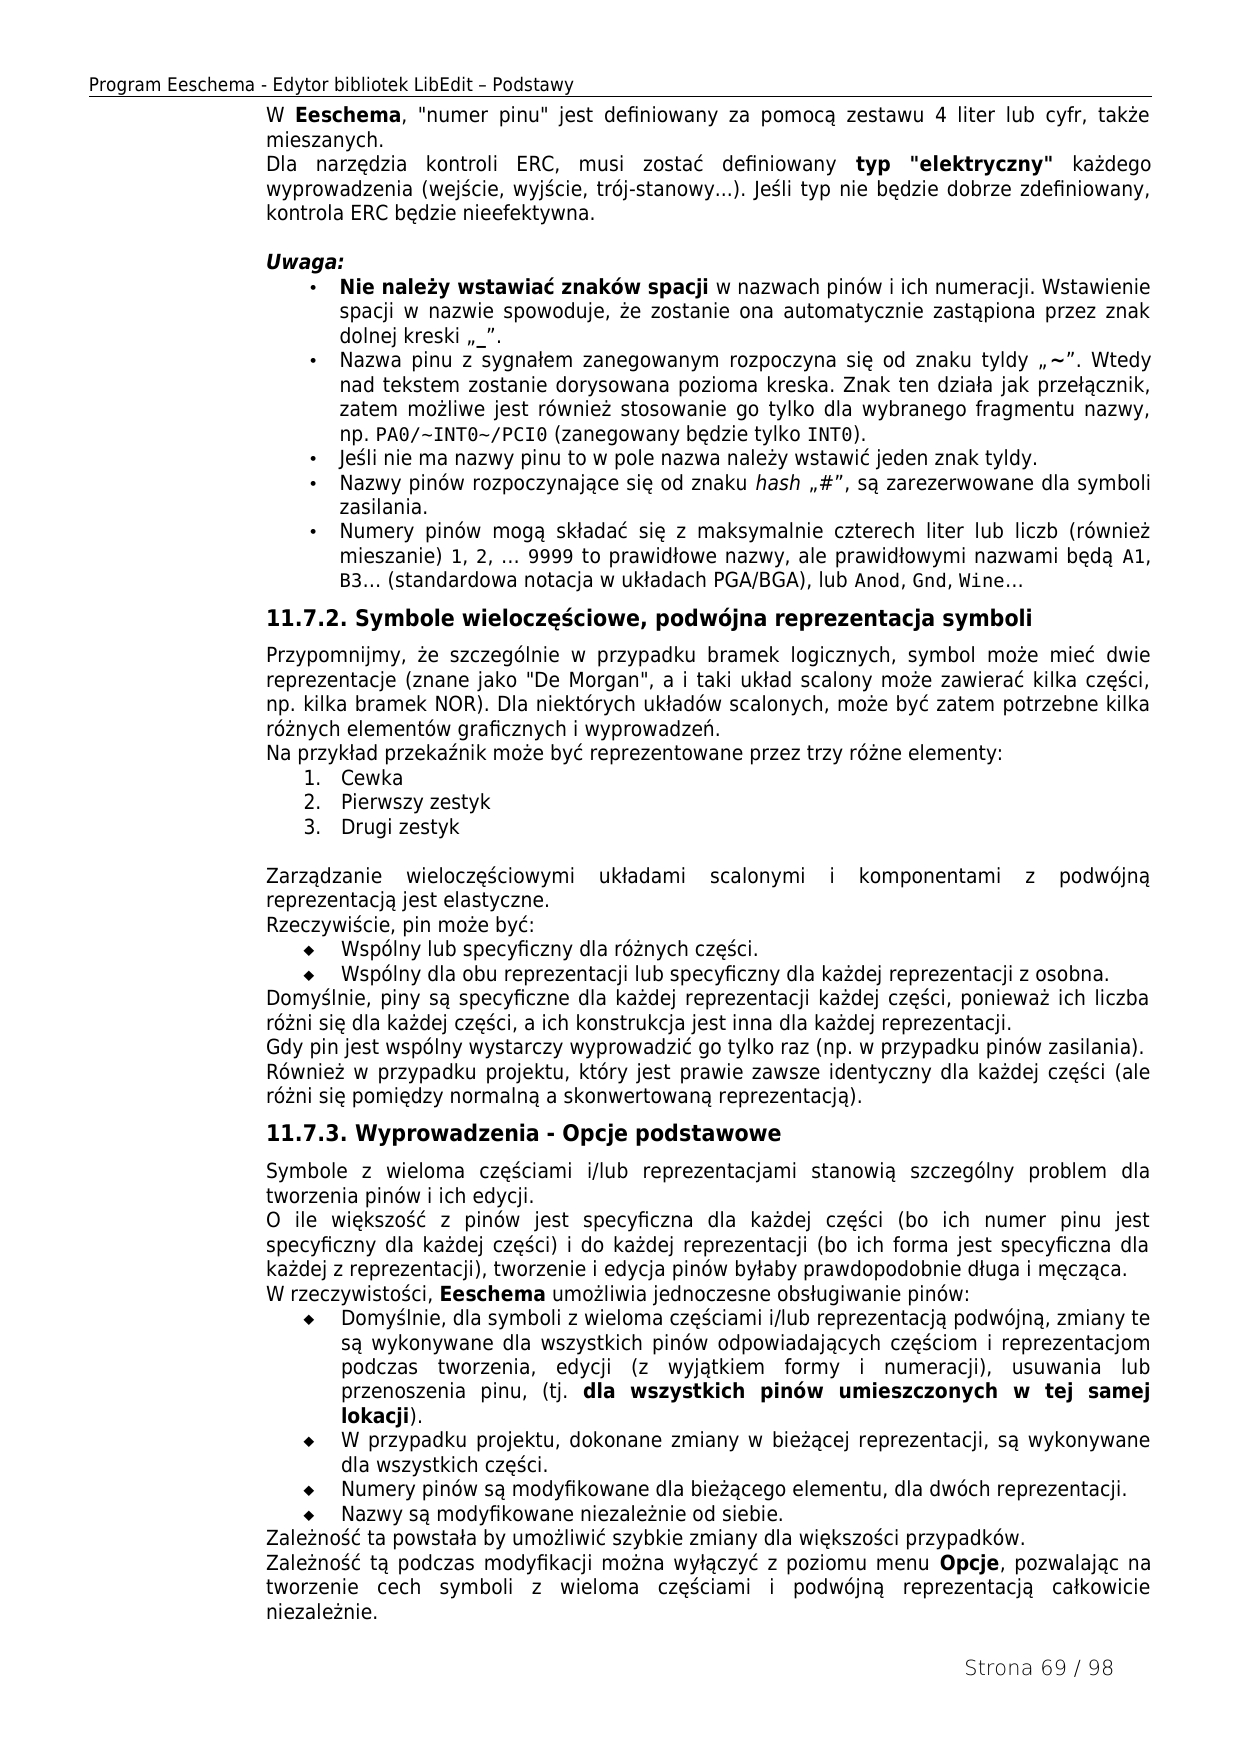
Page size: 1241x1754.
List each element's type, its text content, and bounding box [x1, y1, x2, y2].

list Wspólny lub specyficzny dla różnych części. [303, 937, 1152, 962]
text Gdy pin jest wspólny wystarczy wyprowadzić go tylko raz (np. w przypadku pinów zasilania). [266, 1035, 1152, 1059]
list Pierwszy zestyk [303, 790, 1152, 815]
subtitle Wyprowadzenia - Opcje podstawowe [266, 1120, 1152, 1147]
list Nie należy wstawiać znaków spacji w nazwach pinów i ich numeracji. Wstawienie spacji w nazwie spowoduje, że zostanie ona automatycznie zastąpiona przez znak dolnej kreski „_”. [310, 275, 1152, 348]
list Nazwy są modyfikowane niezależnie od siebie. [303, 1502, 1152, 1526]
text Domyślnie, piny są specyficzne dla każdej reprezentacji każdej części, ponieważ ich liczba różni się dla każdej części, a ich konstrukcja jest inna dla każdej reprezentacji. [266, 986, 1152, 1035]
list Jeśli nie ma nazwy pinu to w pole nazwa należy wstawić jeden znak tyldy. [310, 446, 1152, 471]
text W Eeschema, "numer pinu" jest definiowany za pomocą zestawu 4 liter lub cyfr, także mieszanych. [266, 103, 1152, 152]
list Nazwa pinu z sygnałem zanegowanym rozpoczyna się od znaku tyldy „~”. Wtedy nad tekstem zostanie dorysowana pozioma kreska. Znak ten działa jak przełącznik, zatem możliwe jest również stosowanie go tylko dla wybranego fragmentu nazwy, np. PA0/~INT0~/PCI0 (zanegowany będzie tylko INT0). [310, 348, 1152, 446]
list Nazwy pinów rozpoczynające się od znaku hash „#”, są zarezerwowane dla symboli zasilania. [310, 471, 1152, 519]
list Numery pinów mogą składać się z maksymalnie czterech liter lub liczb (również mieszanie) 1, 2, … 9999 to prawidłowe nazwy, ale prawidłowymi nazwami będą A1, B3… (standardowa notacja w układach PGA/BGA), lub Anod, Gnd, Wine… [310, 519, 1152, 593]
text Przypomnijmy, że szczególnie w przypadku bramek logicznych, symbol może mieć dwie reprezentacje (znane jako "De Morgan", a i taki układ scalony może zawierać kilka części, np. kilka bramek NOR). Dla niektórych układów scalonych, może być zatem potrzebne kilka różnych elementów graficznych i wyprowadzeń. [266, 643, 1152, 741]
text O ile większość z pinów jest specyficzna dla każdej części (bo ich numer pinu jest specyficzny dla każdej części) i do każdej reprezentacji (bo ich forma jest specyficzna dla każdej z reprezentacji), tworzenie i edycja pinów byłaby prawdopodobnie długa i męcząca. [266, 1208, 1152, 1281]
text Zarządzanie wieloczęściowymi układami scalonymi i komponentami z podwójną reprezentacją jest elastyczne. [266, 864, 1152, 913]
list Wspólny dla obu reprezentacji lub specyficzny dla każdej reprezentacji z osobna. [303, 962, 1152, 986]
text Zależność ta powstała by umożliwić szybkie zmiany dla większości przypadków. [266, 1526, 1152, 1551]
text Dla narzędzia kontroli ERC, musi zostać definiowany typ "elektryczny" każdego wyprowadzenia (wejście, wyjście, trój-stanowy...). Jeśli typ nie będzie dobrze zdefiniowany, kontrola ERC będzie nieefektywna. [266, 152, 1152, 226]
text Zależność tą podczas modyfikacji można wyłączyć z poziomu menu Opcje, pozwalając na tworzenie cech symboli z wieloma częściami i podwójną reprezentacją całkowicie niezależnie. [266, 1551, 1152, 1624]
text Również w przypadku projektu, który jest prawie zawsze identyczny dla każdej części (ale różni się pomiędzy normalną a skonwertowaną reprezentacją). [266, 1059, 1152, 1108]
text Na przykład przekaźnik może być reprezentowane przez trzy różne elementy: [266, 741, 1152, 766]
list Cewka [303, 766, 1152, 790]
text Rzeczywiście, pin może być: [266, 913, 1152, 937]
list Drugi zestyk [303, 815, 1152, 839]
subtitle Symbole wieloczęściowe, podwójna reprezentacja symboli [266, 605, 1152, 632]
list Numery pinów są modyfikowane dla bieżącego elementu, dla dwóch reprezentacji. [303, 1477, 1152, 1502]
text Symbole z wieloma częściami i/lub reprezentacjami stanowią szczególny problem dla tworzenia pinów i ich edycji. [266, 1159, 1152, 1208]
list Domyślnie, dla symboli z wieloma częściami i/lub reprezentacją podwójną, zmiany te są wykonywane dla wszystkich pinów odpowiadających częściom i reprezentacjom podczas tworzenia, edycji (z wyjątkiem formy i numeracji), usuwania lub przenoszenia pinu, (tj. dla wszystkich pinów umieszczonych w tej samej lokacji). [303, 1306, 1152, 1428]
text W rzeczywistości, Eeschema umożliwia jednoczesne obsługiwanie pinów: [266, 1281, 1152, 1306]
list W przypadku projektu, dokonane zmiany w bieżącej reprezentacji, są wykonywane dla wszystkich części. [303, 1428, 1152, 1477]
text Uwaga: [266, 250, 1152, 275]
